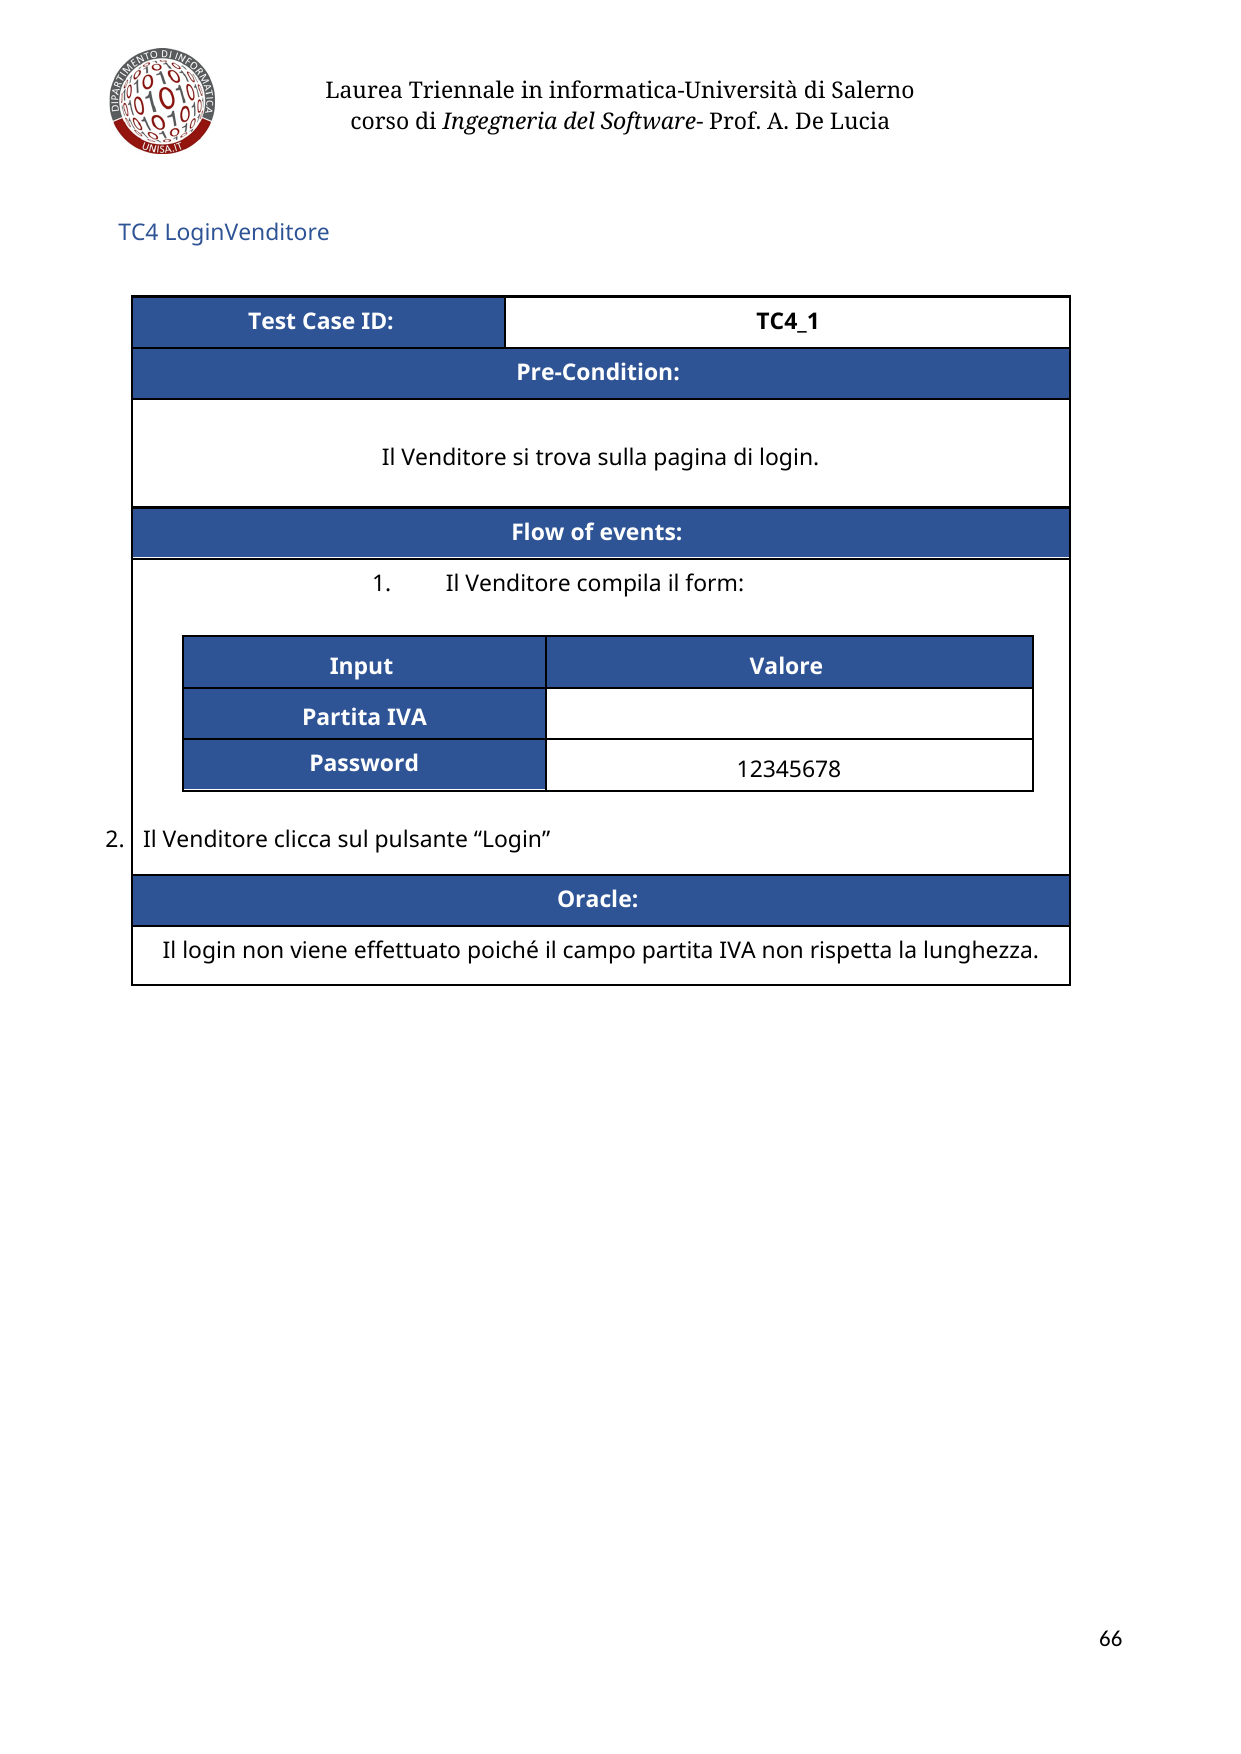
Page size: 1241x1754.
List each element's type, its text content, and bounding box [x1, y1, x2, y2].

table_header Test Case ID: [133, 298, 504, 347]
table_cell Pre-Condition: [133, 349, 1069, 398]
table_cell [547, 689, 1032, 738]
table_cell Password [184, 740, 545, 789]
table_cell Flow of events: [133, 509, 1069, 557]
table_cell 12345678 [547, 740, 1032, 789]
table_cell Il Venditore si trova sulla pagina di login. [133, 400, 1069, 506]
table_cell Oracle: [133, 876, 1069, 925]
table_header TC4_1 [506, 298, 1069, 347]
table_header Input [184, 637, 545, 687]
table_cell Il login non viene effettuato poiché il campo partita IVA non rispetta la lunghezza. [133, 927, 1069, 984]
table_cell Il Venditore compila il form: Il Venditore clicca sul pulsante “Login” [133, 560, 1069, 874]
table_cell Partita IVA [184, 689, 545, 738]
subtitle TC4 LoginVenditore [118, 216, 1122, 247]
table_header Valore [547, 637, 1032, 687]
